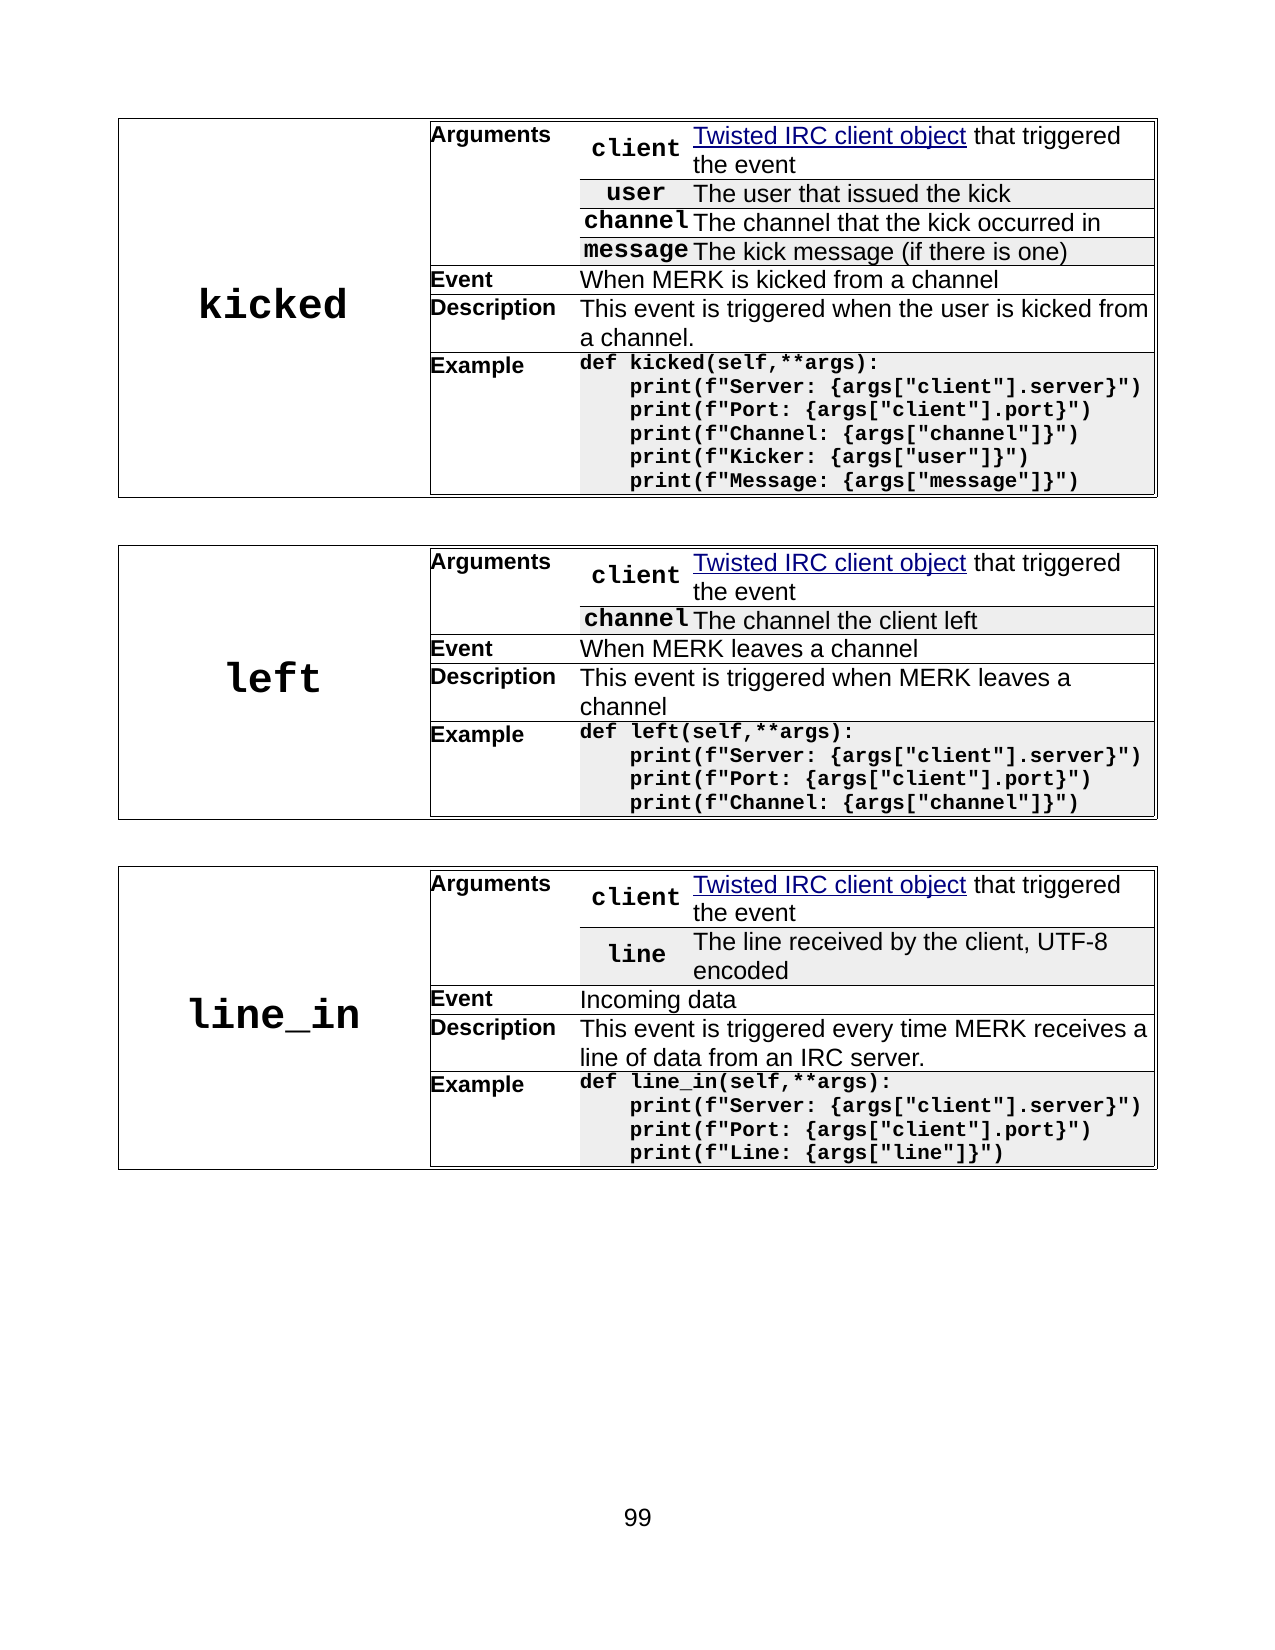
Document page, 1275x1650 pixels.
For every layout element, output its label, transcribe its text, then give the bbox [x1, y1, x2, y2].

table_cell Example [431, 722, 579, 816]
table_cell When MERK is kicked from a channel [580, 266, 1154, 294]
table_cell The kick message (if there is one) [693, 238, 1154, 265]
table_header [427, 867, 1157, 1169]
table_header [427, 119, 1157, 497]
table_cell Event [431, 266, 579, 294]
table_header kicked [119, 119, 427, 497]
table_cell The user that issued the kick [693, 180, 1154, 208]
table_cell line [580, 928, 693, 985]
table_header Arguments [431, 871, 579, 985]
table_cell Description [431, 1015, 579, 1071]
table_header Twisted IRC client object that triggered the event [693, 549, 1154, 606]
table_cell def left(self,**args): print(f"Server: {args["client"].server}") print(f"Port: {args["client"].port}") print(f"Channel: {args["channel"]}") [580, 722, 1154, 816]
table_cell Description [431, 295, 579, 352]
table_header Arguments [431, 122, 579, 265]
table_header Twisted IRC client object that triggered the event [693, 122, 1154, 179]
table_cell This event is triggered when the user is kicked from a channel. [580, 295, 1154, 352]
table_header left [119, 546, 427, 819]
table_cell message [580, 238, 693, 265]
table_cell Description [431, 664, 579, 721]
table_cell Example [431, 1072, 579, 1166]
table_cell def kicked(self,**args): print(f"Server: {args["client"].server}") print(f"Port: {args["client"].port}") print(f"Channel: {args["channel"]}") print(f"Kicker: {args["user"]}") print(f"Message: {args["message"]}") [580, 353, 1154, 494]
table_cell Example [431, 353, 579, 494]
table_header client [580, 871, 693, 927]
table_cell def line_in(self,**args): print(f"Server: {args["client"].server}") print(f"Port: {args["client"].port}") print(f"Line: {args["line"]}") [580, 1072, 1154, 1166]
table_cell When MERK leaves a channel [580, 635, 1154, 663]
table_cell Event [431, 635, 579, 663]
table_header client [580, 549, 693, 606]
table_cell This event is triggered when MERK leaves a channel [580, 664, 1154, 721]
table_cell Incoming data [580, 986, 1154, 1014]
table_header Twisted IRC client object that triggered the event [693, 871, 1154, 927]
table_header Arguments [431, 549, 579, 634]
table_cell The channel that the kick occurred in [693, 209, 1154, 237]
table_cell The line received by the client, UTF-8 encoded [693, 928, 1154, 985]
table_cell channel [580, 607, 693, 634]
table_cell channel [580, 209, 693, 237]
table_header [427, 546, 1157, 819]
table_header line_in [119, 867, 427, 1169]
table_header client [580, 122, 693, 179]
table_cell The channel the client left [693, 607, 1154, 634]
table_cell Event [431, 986, 579, 1014]
table_cell This event is triggered every time MERK receives a line of data from an IRC server. [580, 1015, 1154, 1071]
table_cell user [580, 180, 693, 208]
